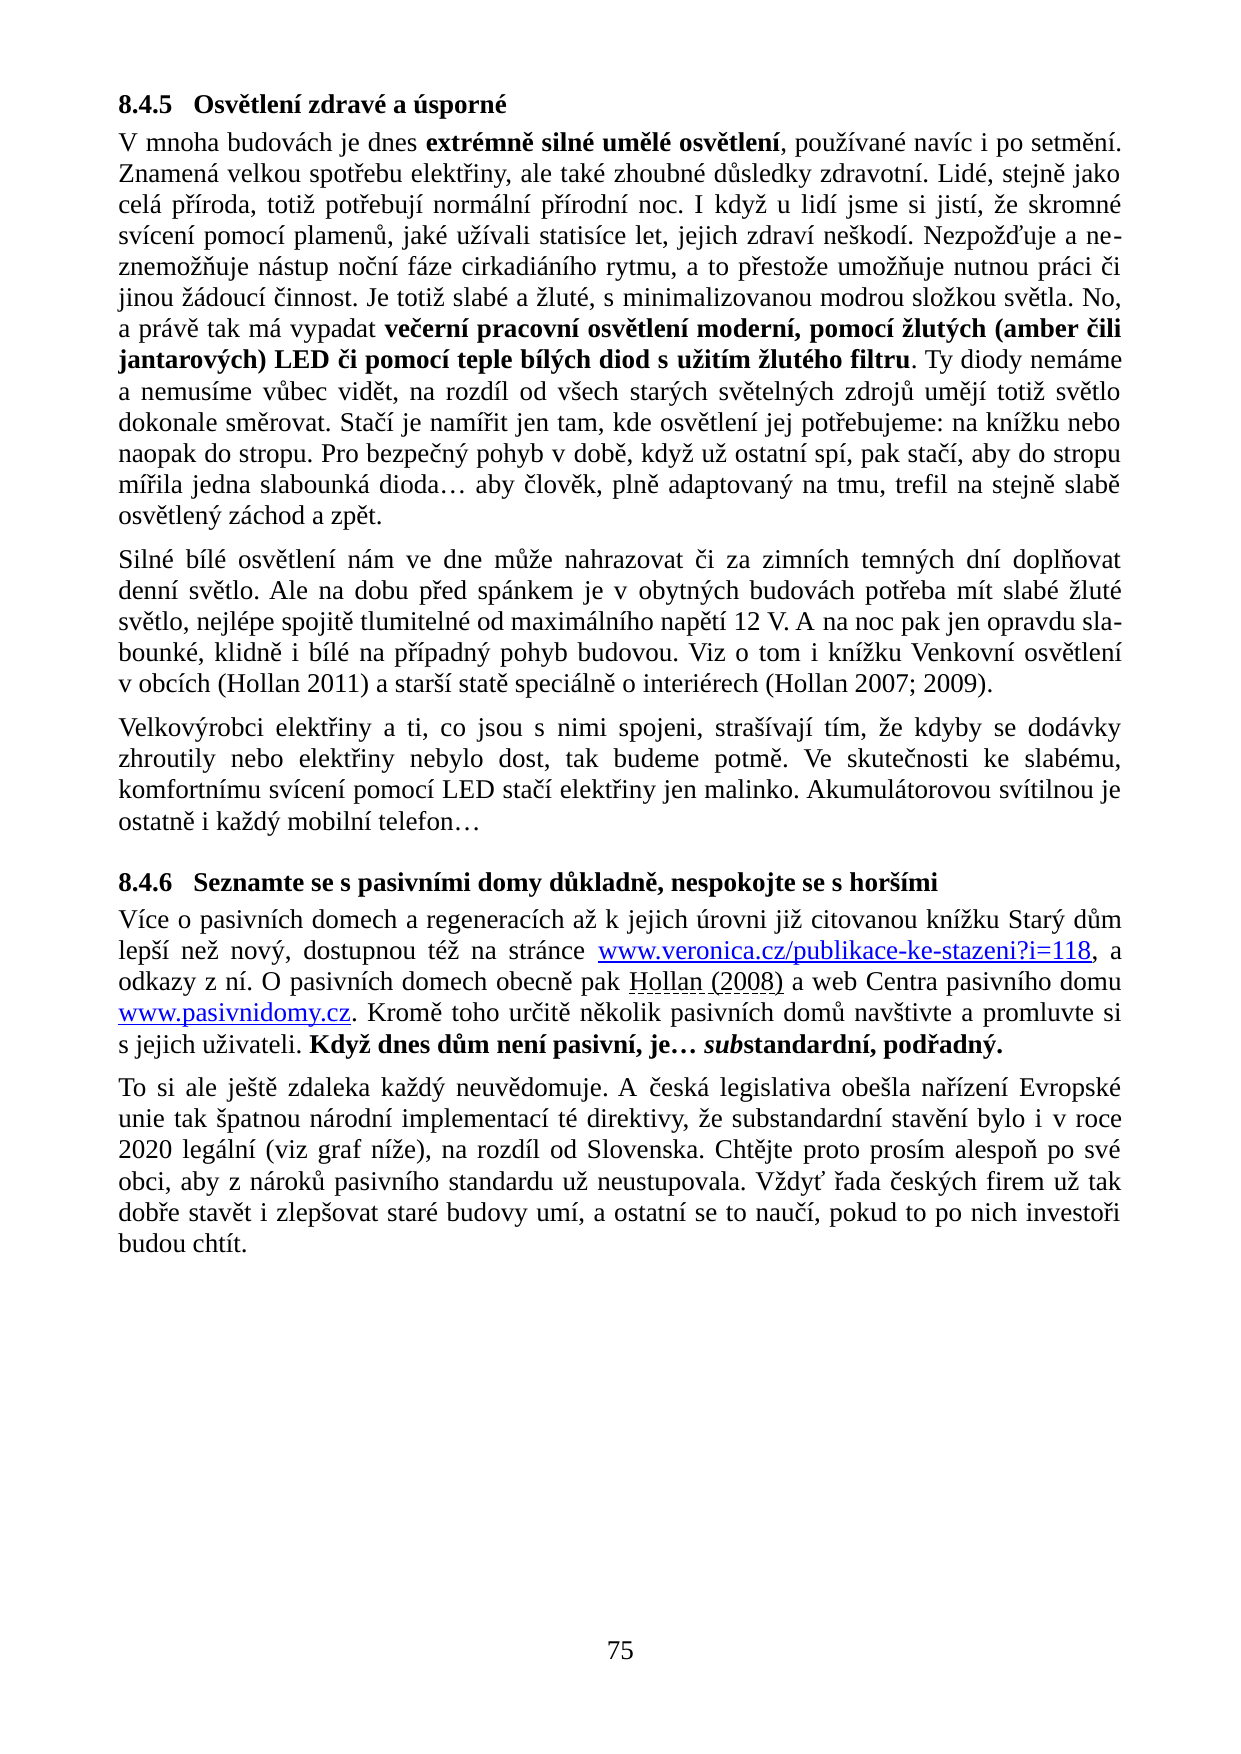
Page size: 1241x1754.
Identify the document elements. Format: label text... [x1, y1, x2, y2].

subtitle Seznamte se s⁠ pasivními domy důkladně, nespokojte se s⁠ horšími [118, 866, 1122, 897]
text Více o⁠ pasivních domech a regeneracích až k⁠ jejich úrovni již citovanou knížku Starý dům lepší než nový, dostupnou též na stránce www.veronica.cz/publikace-ke-stazeni?i=118, a odkazy z⁠ ní. O⁠ pasivních domech obecně pak Hollan (2008) a web Centra pasivního domu www.pasivnidomy.cz. Kromě toho určitě několik pasivních domů navštivte a promluvte si s⁠ jejich uživateli. Když dnes dům není pasivní, je… substandardní, podřadný. [118, 903, 1122, 1059]
text To si ale ještě zdaleka každý neuvědomuje. A⁠ česká legislativa obešla nařízení Evropské unie tak špatnou národní implementací té direktivy, že substandardní stavění bylo i⁠ v⁠ roce 2020 legální (viz graf níže), na rozdíl od Slovenska. Chtějte proto prosím alespoň po své obci, aby z⁠ nároků pasivního standardu už neustupovala. Vždyť řada českých firem už tak dobře stavět i⁠ zlepšovat staré budovy umí, a ostatní se to naučí, pokud to po nich investoři budou chtít. [118, 1071, 1122, 1258]
text Velkovýrobci elektřiny a ti, co jsou s⁠ nimi spojeni, strašívají tím, že kdyby se dodávky zhroutily nebo elektřiny nebylo dost, tak budeme potmě. Ve skutečnosti ke slabému, komfortnímu svícení pomocí LED stačí elektřiny jen malinko. Akumulátorovou svítilnou je ostatně i⁠ každý mobilní telefon… [118, 711, 1122, 836]
text Silné bílé osvětlení nám ve dne může nahrazovat či za zimních temných dní doplňovat denní světlo. Ale na dobu před spánkem je v⁠ obytných budovách potřeba mít slabé žluté světlo, nejlépe spojitě tlumitelné od maximálního napětí 12 V. A⁠ na noc pak jen opravdu sla­bounké, klidně i⁠ bílé na případný pohyb budovou. Viz o⁠ tom i⁠ knížku Venkovní osvětlení v⁠ obcích (Hollan 2011) a starší statě speciálně o⁠ interiérech (Hollan 2007; 2009). [118, 543, 1122, 699]
subtitle Osvětlení zdravé a úsporné [118, 88, 1122, 120]
text V⁠ mnoha budovách je dnes extrémně silné umělé osvětlení, používané navíc i⁠ po setmění. Znamená velkou spotřebu elektřiny, ale také zhoubné důsledky zdravotní. Lidé, stejně jako celá příroda, totiž potřebují normální přírodní noc. I⁠ když u⁠ lidí jsme si jistí, že skromné svícení pomocí plamenů, jaké užívali statisíce let, jejich zdraví neškodí. Nezpožďuje a ne­znemožňuje nástup noční fáze cirkadiáního rytmu, a to přestože umožňuje nutnou práci či jinou žádoucí činnost. Je totiž slabé a žluté, s⁠ minimalizovanou modrou složkou světla. No, a právě tak má vypadat večerní pracovní osvětlení moderní, pomocí žlutých (amber čili jantarových) LED či pomocí teple bílých diod s⁠ užitím žlutého filtru. Ty diody ne­máme a nemusíme vůbec vidět, na rozdíl od všech starých světelných zdrojů umějí totiž světlo dokonale směrovat. Stačí je namířit jen tam, kde osvětlení jej potřebujeme: na knížku nebo naopak do stropu. Pro bezpečný pohyb v⁠ době, když už ostatní spí, pak stačí, aby do stropu mířila jedna slabounká dioda… aby člověk, plně adaptovaný na tmu, trefil na stejně slabě osvětlený záchod a zpět. [118, 126, 1122, 531]
